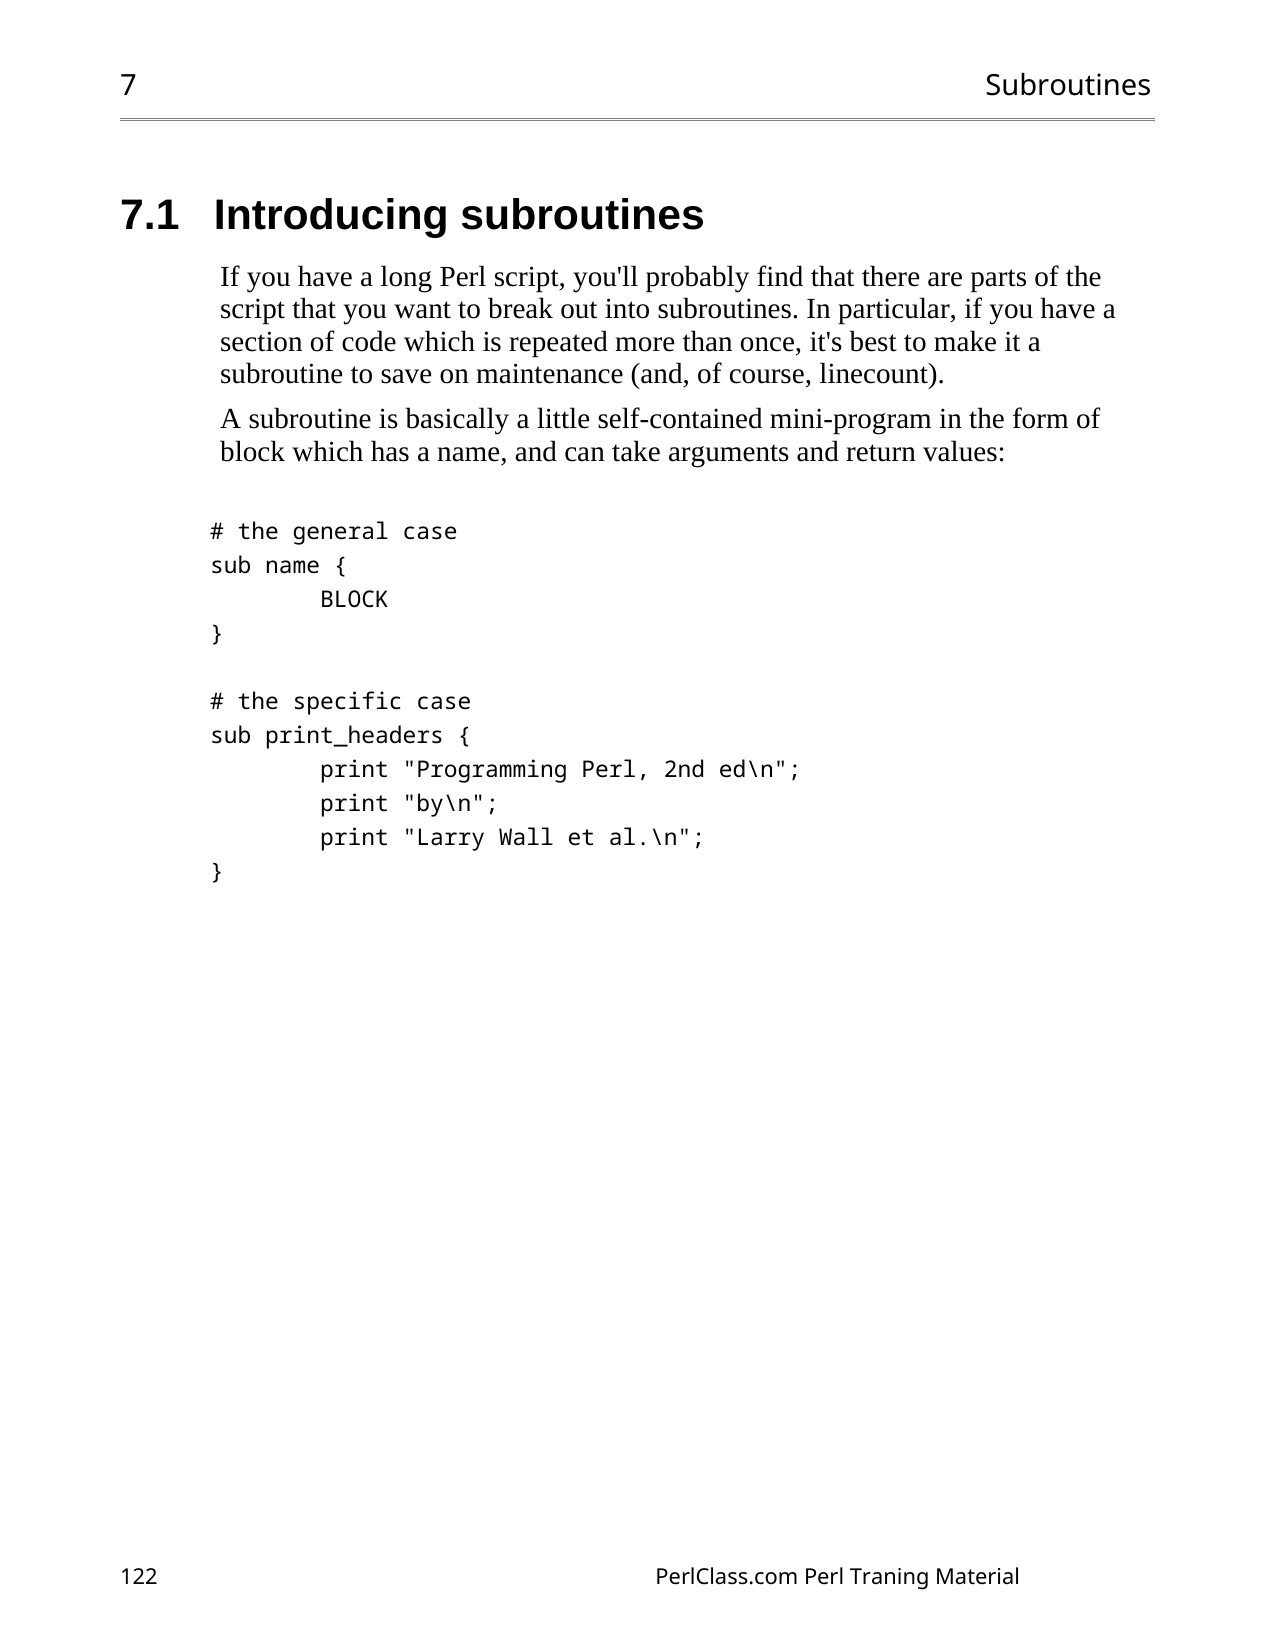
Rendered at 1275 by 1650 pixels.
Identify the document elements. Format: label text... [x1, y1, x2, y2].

text # the general case [210, 514, 1155, 546]
text sub print_headers { [210, 718, 1155, 750]
text } [210, 616, 1155, 648]
text sub name { [210, 548, 1155, 580]
text } [210, 853, 1155, 886]
subtitle Introducing subroutines [120, 182, 1155, 238]
text print "Larry Wall et al.\n"; [210, 819, 1155, 852]
text If you have a long Perl script, you'll probably find that there are parts of the script that you want to break out into subroutines. In particular, if you have a section of code which is repeated more than once, it's best to make it a subroutine to save on maintenance (and, of course, linecount). [220, 260, 1155, 390]
text # the specific case [210, 684, 1155, 716]
text print "Programming Perl, 2nd ed\n"; [210, 752, 1155, 784]
text BLOCK [210, 582, 1155, 614]
text print "by\n"; [210, 786, 1155, 818]
text A subroutine is basically a little self-contained mini-program in the form of block which has a name, and can take arguments and return values: [220, 402, 1155, 467]
